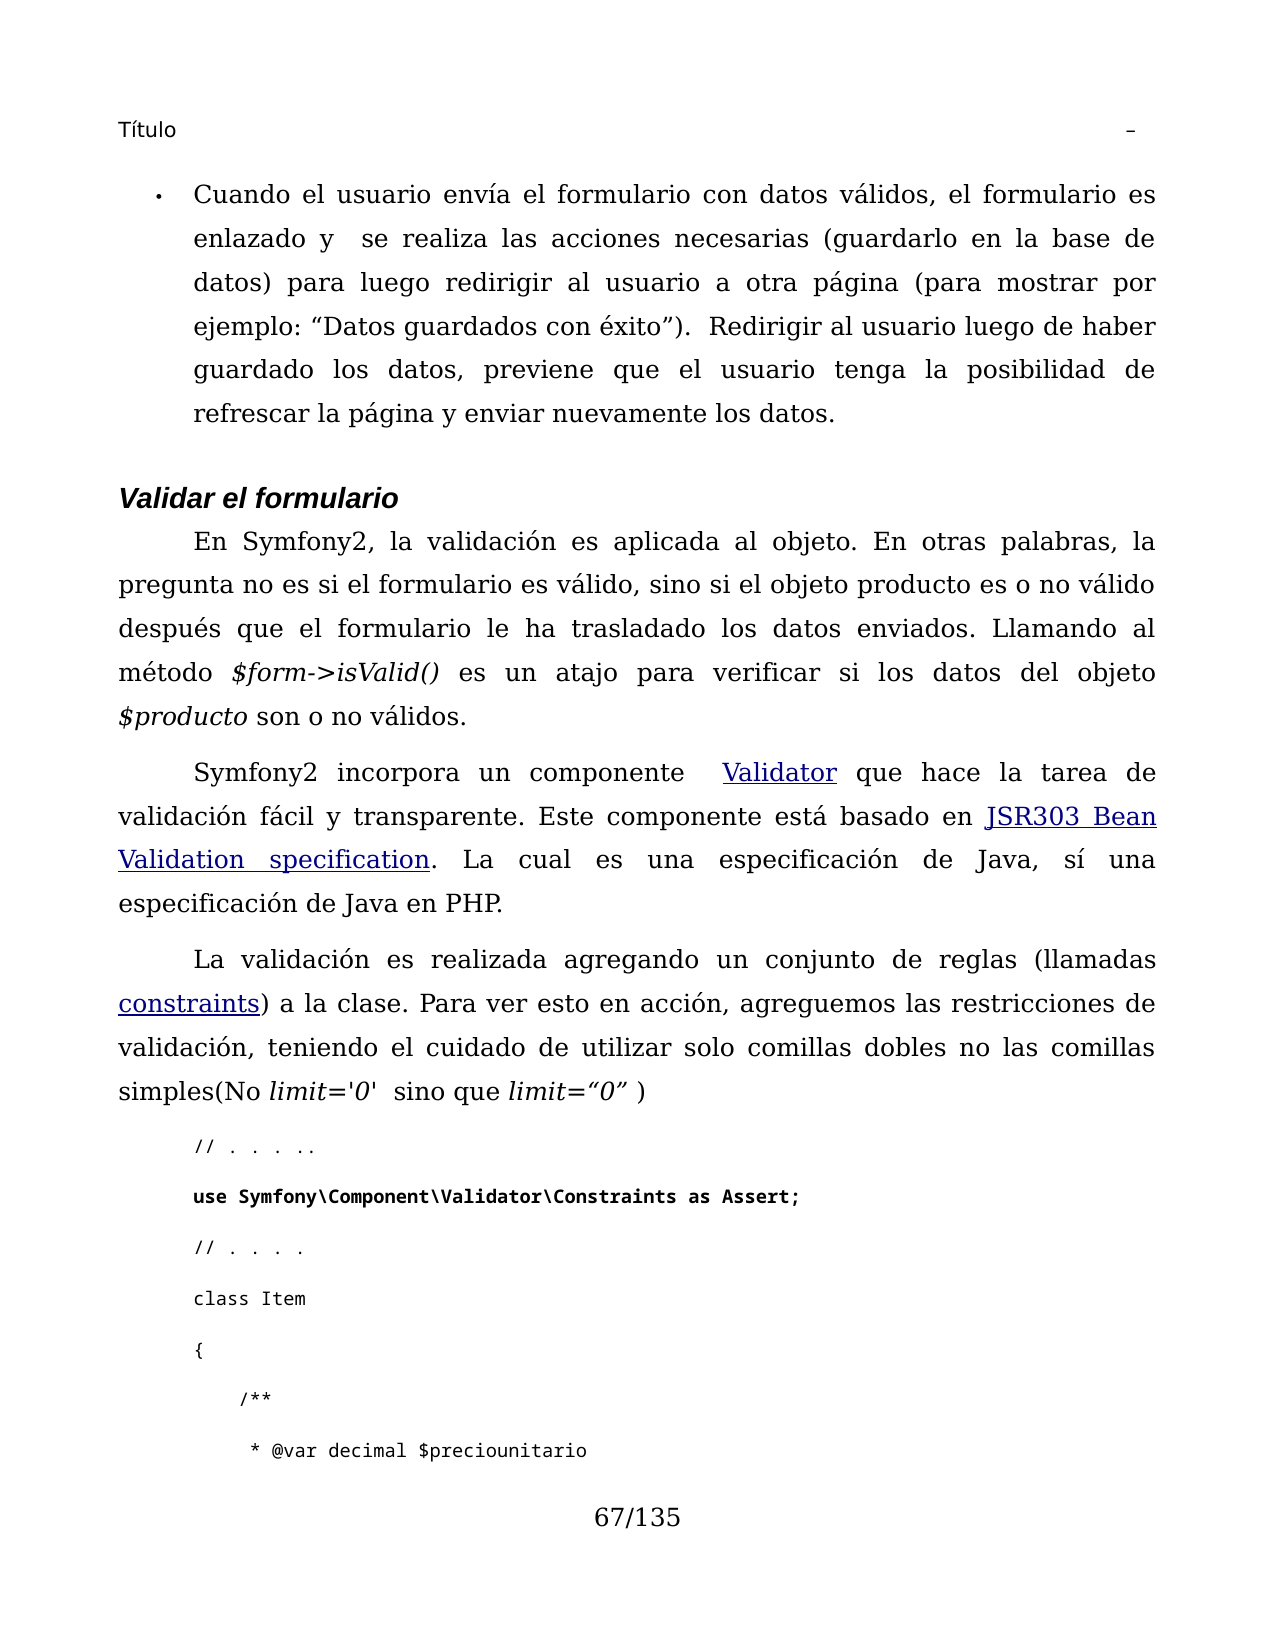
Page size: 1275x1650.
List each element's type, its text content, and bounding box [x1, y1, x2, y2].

text { [118, 1336, 1157, 1361]
text /** [118, 1387, 1157, 1412]
subtitle Validar el formulario [118, 481, 1157, 514]
text En Symfony2, la validación es aplicada al objeto. En otras palabras, la pregunta no es si el formulario es válido, sino si el objeto producto es o no válido después que el formulario le ha trasladado los datos enviados. Llamando al método $form->isValid() es un atajo para verificar si los datos del objeto $producto son o no válidos. [118, 527, 1157, 731]
text // . . . . [118, 1234, 1157, 1260]
text use Symfony\Component\Validator\Constraints as Assert; [118, 1184, 1157, 1209]
text // . . . .. [118, 1133, 1157, 1158]
text * @var decimal $preciounitario [118, 1437, 1157, 1463]
text Symfony2 incorpora un componente Validator que hace la tarea de validación fácil y transparente. Este componente está basado en JSR303 Bean Validation specification. La cual es una especificación de Java, sí una especificación de Java en PHP. [118, 758, 1157, 918]
text La validación es realizada agregando un conjunto de reglas (llamadas constraints) a la clase. Para ver esto en acción, agreguemos las restricciones de validación, teniendo el cuidado de utilizar solo comillas dobles no las comillas simples(No limit='0' sino que limit=“0” ) [118, 946, 1157, 1106]
text class Item [118, 1285, 1157, 1311]
list Cuando el usuario envía el formulario con datos válidos, el formulario es enlazado y se realiza las acciones necesarias (guardarlo en la base de datos) para luego redirigir al usuario a otra página (para mostrar por ejemplo: “Datos guardados con éxito”). Redirigir al usuario luego de haber guardado los datos, previene que el usuario tenga la posibilidad de refrescar la página y enviar nuevamente los datos. [156, 181, 1157, 429]
